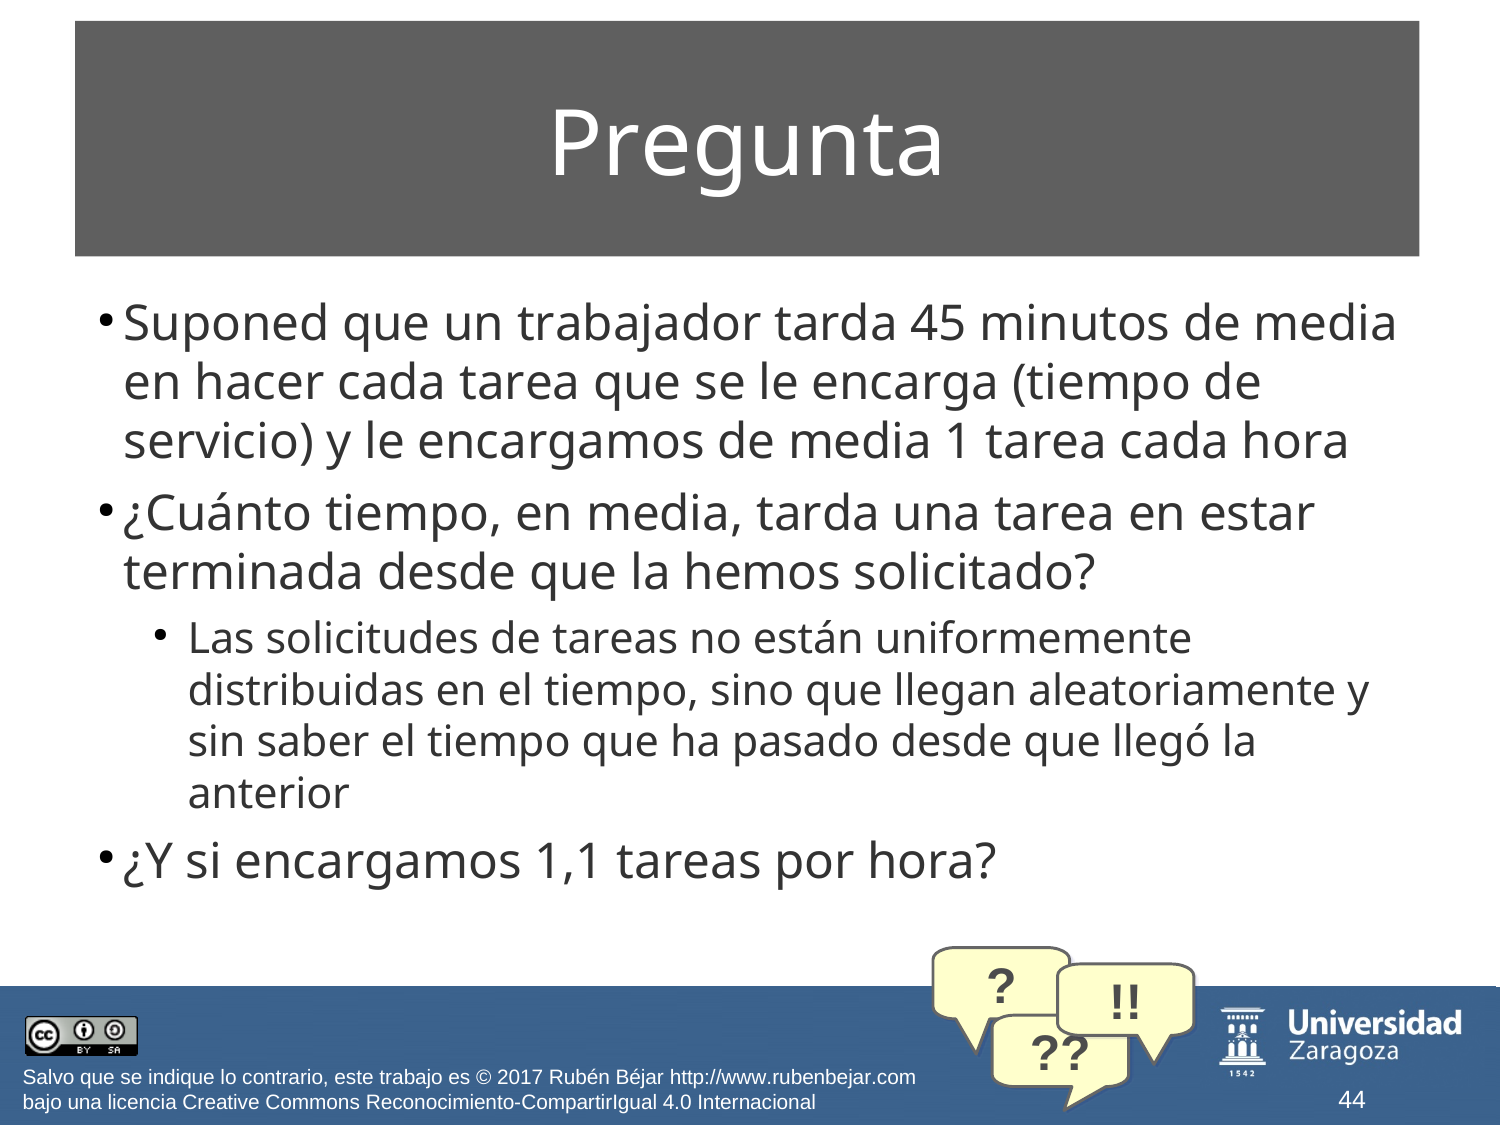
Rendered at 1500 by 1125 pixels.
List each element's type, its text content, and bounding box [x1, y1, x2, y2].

title Pregunta [75, 20, 1420, 257]
text_box ?? [992, 1015, 1129, 1111]
picture [0, 986, 1500, 1125]
list Suponed que un trabajador tarda 45 minutos de media en hacer cada tarea que se le encarga (tiempo de servicio) y le encargamos de media 1 tarea cada hora ¿Cuánto tiempo, en media, tarda una tarea en estar terminada desde que la hemos solicitado? Las solicitudes de tareas no están uniformemente distribuidas en el tiempo, sino que llegan aleatoriamente y sin saber el tiempo que ha pasado desde que llegó la anterior ¿Y si encargamos 1,1 tareas por hora? [82, 283, 1418, 957]
text_box ? [933, 947, 1070, 1055]
text_box !! [1057, 963, 1194, 1065]
